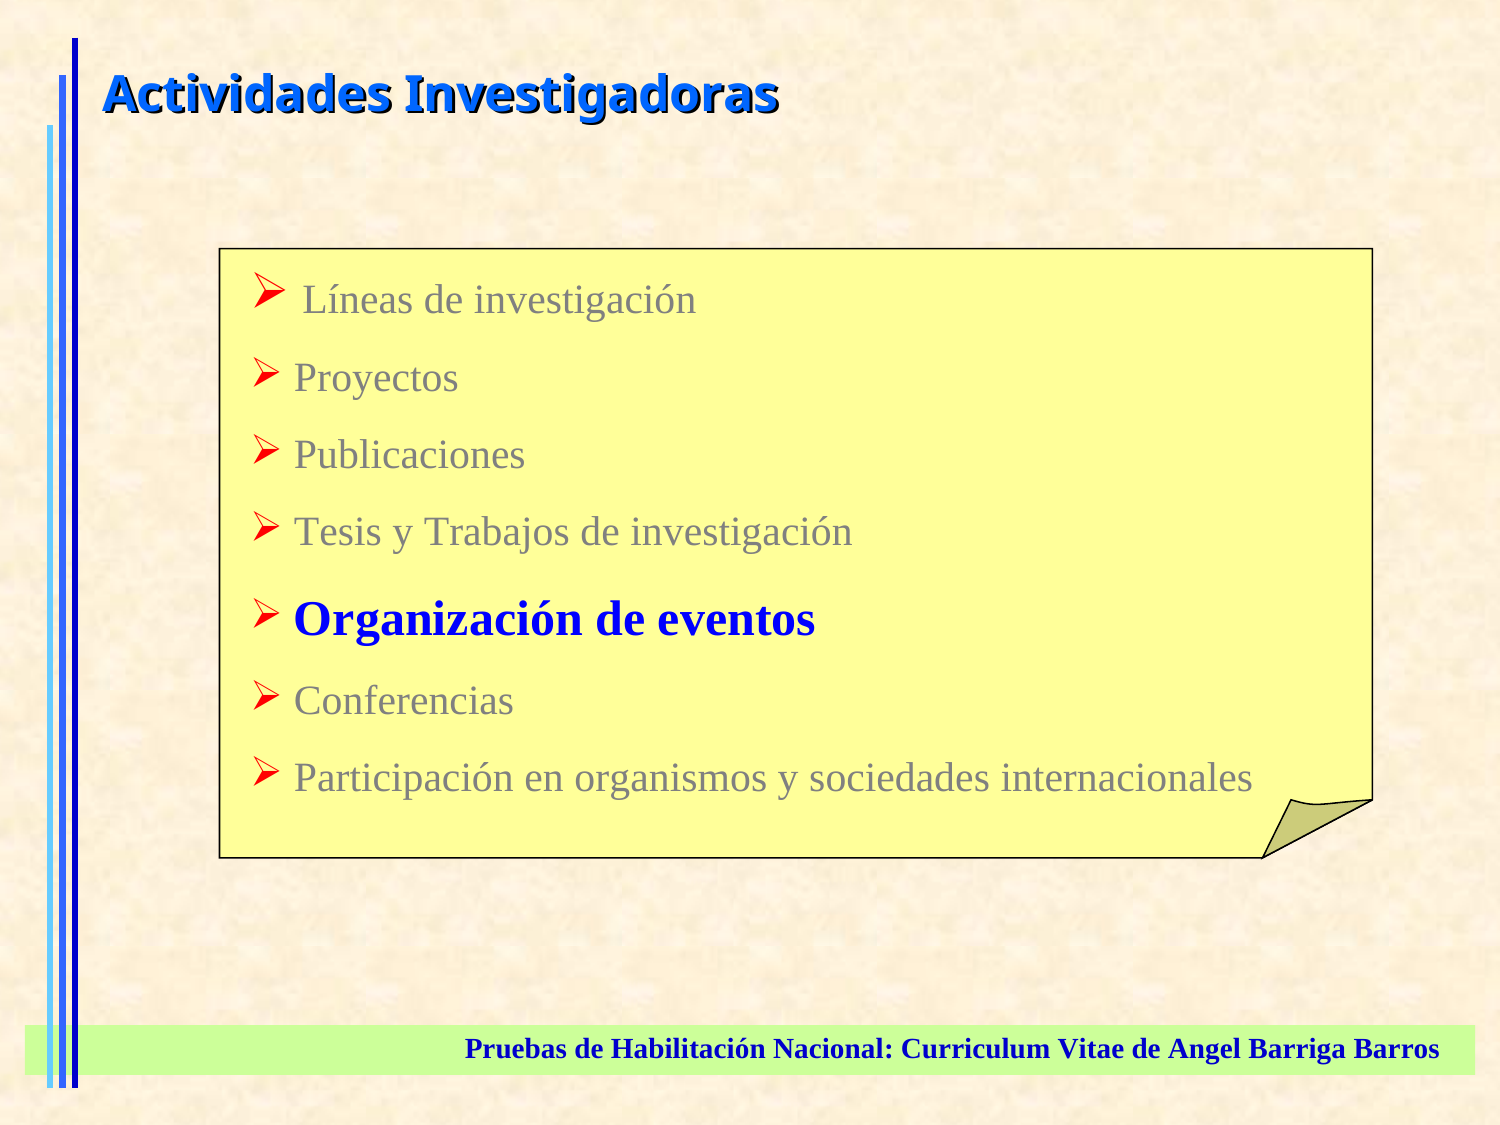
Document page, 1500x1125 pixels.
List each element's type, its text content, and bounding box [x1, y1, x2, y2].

picture [0, 0, 1500, 1125]
text_box [219, 248, 1373, 858]
text_box Actividades Investigadoras [87, 49, 794, 134]
text_box Líneas de investigación Proyectos Publicaciones Tesis y Trabajos de investigación Organización de eventos Conferencias Participación en organismos y sociedades internacionales [235, 255, 1269, 808]
